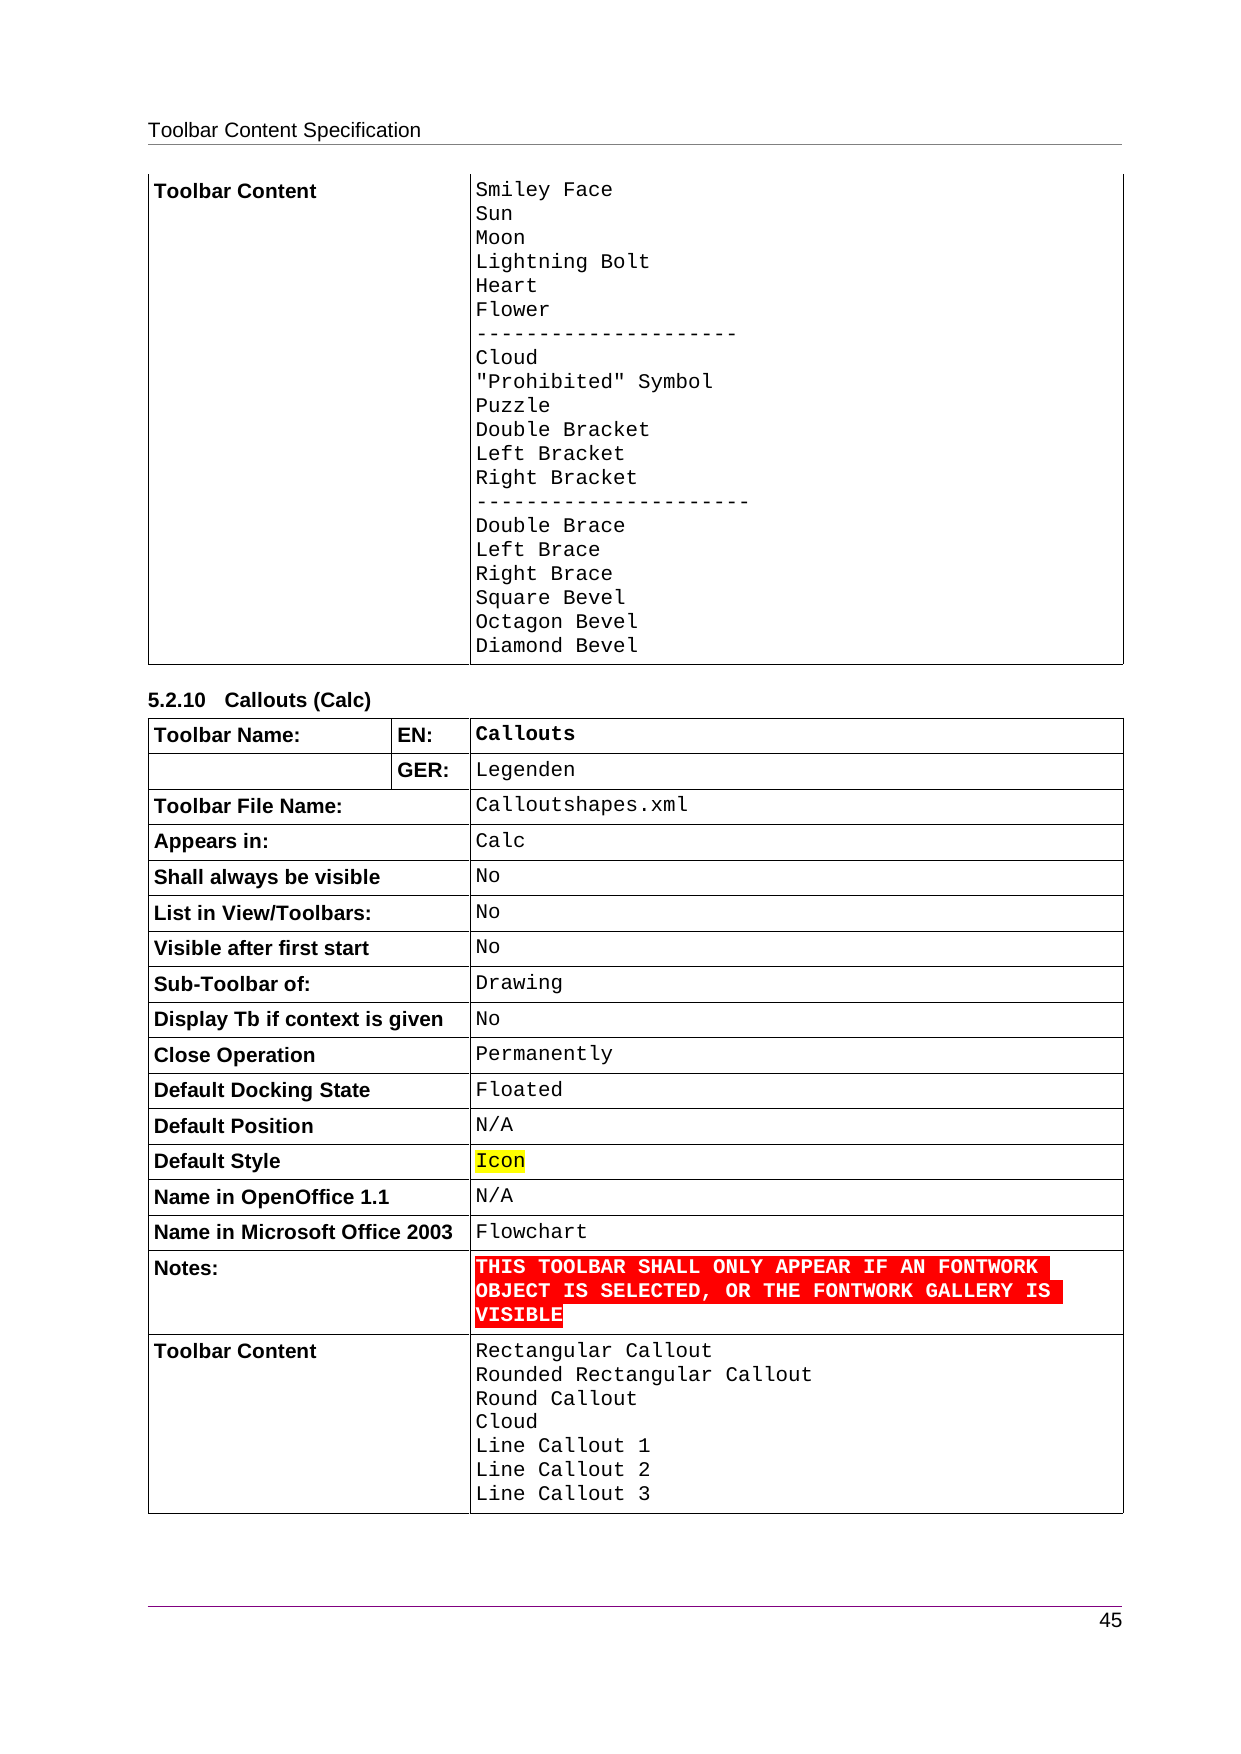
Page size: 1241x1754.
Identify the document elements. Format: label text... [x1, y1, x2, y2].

table_cell Rectangular Callout Rounded Rectangular Callout Round Callout Cloud Line Callout 1 Line Callout 2 Line Callout 3 [471, 1335, 1123, 1513]
table_cell Toolbar Content [149, 1335, 469, 1513]
table_cell Visible after first start [149, 932, 469, 966]
table_cell Name in Microsoft Office 2003 [149, 1216, 469, 1250]
table_cell Floated [471, 1074, 1123, 1108]
table_cell Sub-Toolbar of: [149, 967, 469, 1002]
table_cell Appears in: [149, 825, 469, 860]
table_cell Calloutshapes.xml [471, 790, 1123, 824]
table_cell N/A [471, 1180, 1123, 1215]
table_cell Shall always be visible [149, 861, 469, 895]
table_cell Name in OpenOffice 1.1 [149, 1180, 469, 1215]
table_cell Drawing [471, 967, 1123, 1002]
table_cell No [471, 896, 1123, 931]
table_cell Default Position [149, 1109, 469, 1144]
table_cell No [471, 1003, 1123, 1037]
subtitle Callouts (Calc) [148, 688, 1122, 712]
table_cell Display Tb if context is given [149, 1003, 469, 1037]
table_cell Toolbar Content [149, 174, 469, 664]
table_cell No [471, 932, 1123, 966]
table_cell List in View/Toolbars: [149, 896, 469, 931]
table_cell Flowchart [471, 1216, 1123, 1250]
table_cell Default Style [149, 1145, 469, 1179]
table_cell Toolbar File Name: [149, 790, 469, 824]
table_cell Default Docking State [149, 1074, 469, 1108]
table_header Toolbar Name: [149, 719, 391, 753]
table_cell N/A [471, 1109, 1123, 1144]
table_cell Legenden [471, 754, 1123, 789]
table_cell Calc [471, 825, 1123, 860]
table_cell [149, 754, 391, 789]
table_cell No [471, 861, 1123, 895]
table_cell Icon [471, 1145, 1123, 1179]
table_header Callouts [471, 719, 1123, 753]
table_cell Smiley Face Sun Moon Lightning Bolt Heart Flower --------------------- Cloud "Prohibited" Symbol Puzzle Double Bracket Left Bracket Right Bracket ---------------------- Double Brace Left Brace Right Brace Square Bevel Octagon Bevel Diamond Bevel [471, 174, 1123, 664]
table_cell Notes: [149, 1251, 469, 1334]
table_header EN: [392, 719, 469, 753]
table_cell GER: [392, 754, 469, 789]
table_cell THIS TOOLBAR SHALL ONLY APPEAR IF AN FONTWORK OBJECT IS SELECTED, OR THE FONTWORK GALLERY IS VISIBLE [471, 1251, 1123, 1334]
table_cell Close Operation [149, 1038, 469, 1073]
table_cell Permanently [471, 1038, 1123, 1073]
